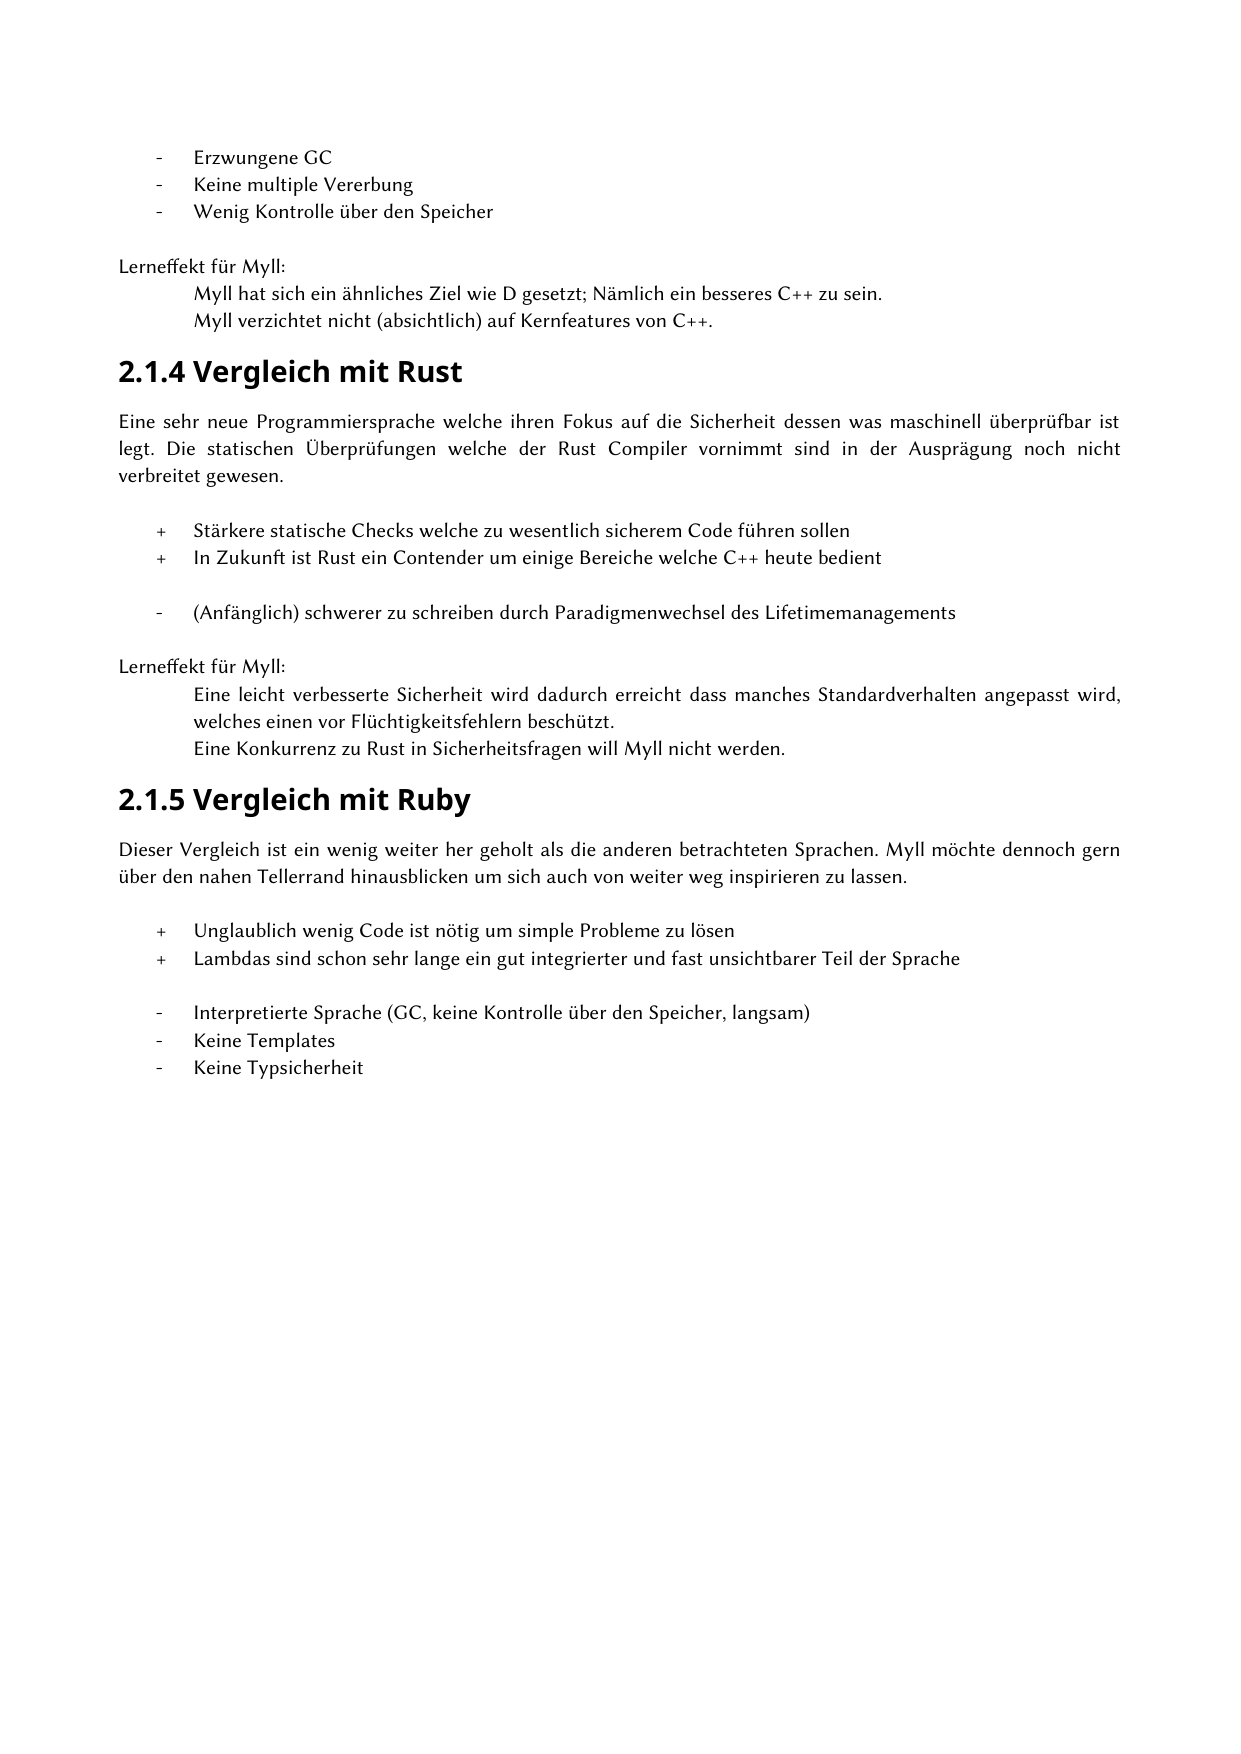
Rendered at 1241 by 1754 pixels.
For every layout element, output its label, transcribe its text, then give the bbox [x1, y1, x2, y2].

list (Anfänglich) schwerer zu schreiben durch Paradigmenwechsel des Lifetimemanagements [156, 601, 1122, 624]
list Wenig Kontrolle über den Speicher [156, 200, 1122, 224]
list Lambdas sind schon sehr lange ein gut integrierter und fast unsichtbarer Teil der Sprache [156, 946, 1122, 970]
list Stärkere statische Checks welche zu wesentlich sicherem Code führen sollen [156, 519, 1122, 542]
text Lerneffekt für Myll: [118, 655, 1122, 679]
text Lerneffekt für Myll: [118, 254, 1122, 278]
list Interpretierte Sprache (GC, keine Kontrolle über den Speicher, langsam) [156, 1001, 1122, 1025]
subtitle Vergleich mit Ruby [118, 779, 1122, 819]
text Eine sehr neue Programmiersprache welche ihren Fokus auf die Sicherheit dessen was maschinell überprüfbar ist legt. Die statischen Überprüfungen welche der Rust Compiler vornimmt sind in der Ausprägung noch nicht verbreitet gewesen. [118, 409, 1122, 488]
text Dieser Vergleich ist ein wenig weiter her geholt als die anderen betrachteten Sprachen. Myll möchte dennoch gern über den nahen Tellerrand hinausblicken um sich auch von weiter weg inspirieren zu lassen. [118, 837, 1122, 888]
list In Zukunft ist Rust ein Contender um einige Bereiche welche C++ heute bedient [156, 546, 1122, 570]
text Eine Konkurrenz zu Rust in Sicherheitsfragen will Myll nicht werden. [193, 737, 1122, 761]
list Unglaublich wenig Code ist nötig um simple Probleme zu lösen [156, 919, 1122, 943]
text Myll hat sich ein ähnliches Ziel wie D gesetzt; Nämlich ein besseres C++ zu sein. [193, 282, 1122, 306]
text Eine leicht verbesserte Sicherheit wird dadurch erreicht dass manches Standardverhalten angepasst wird, welches einen vor Flüchtigkeitsfehlern beschützt. [193, 682, 1122, 733]
list Keine Typsicherheit [156, 1056, 1122, 1079]
list Keine multiple Vererbung [156, 173, 1122, 196]
list Keine Templates [156, 1028, 1122, 1052]
list Erzwungene GC [156, 145, 1122, 169]
text Myll verzichtet nicht (absichtlich) auf Kernfeatures von C++. [193, 309, 1122, 333]
subtitle Vergleich mit Rust [118, 351, 1122, 391]
